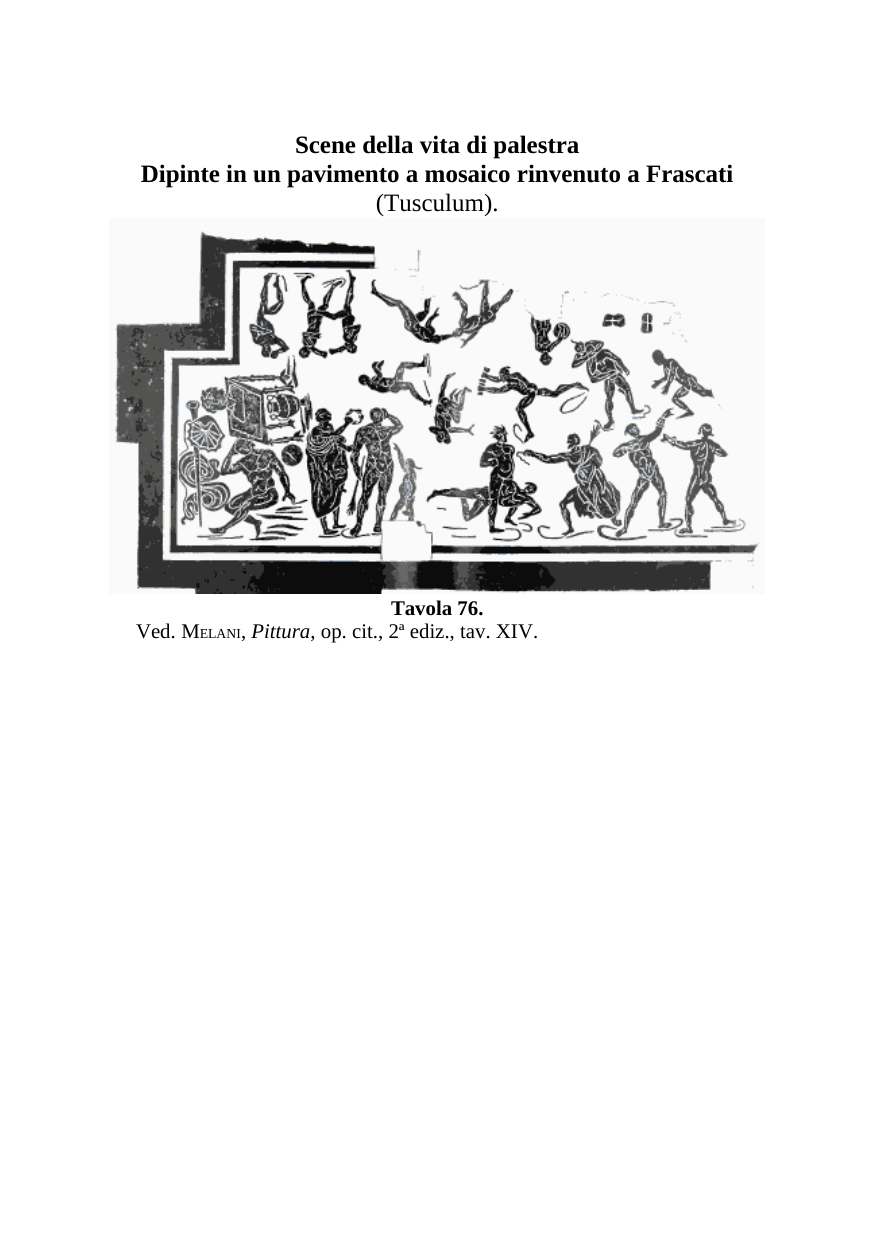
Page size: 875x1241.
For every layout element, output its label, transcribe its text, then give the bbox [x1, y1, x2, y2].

picture [109, 218, 765, 594]
text Tavola 76. [106, 595, 768, 619]
text Scene della vita di palestra [106, 130, 768, 159]
text Dipinte in un pavimento a mosaico rinvenuto a Frascati (Tusculum). [106, 159, 768, 217]
text Ved. Melani, Pittura, op. cit., 2ª ediz., tav. XIV. [106, 619, 768, 643]
